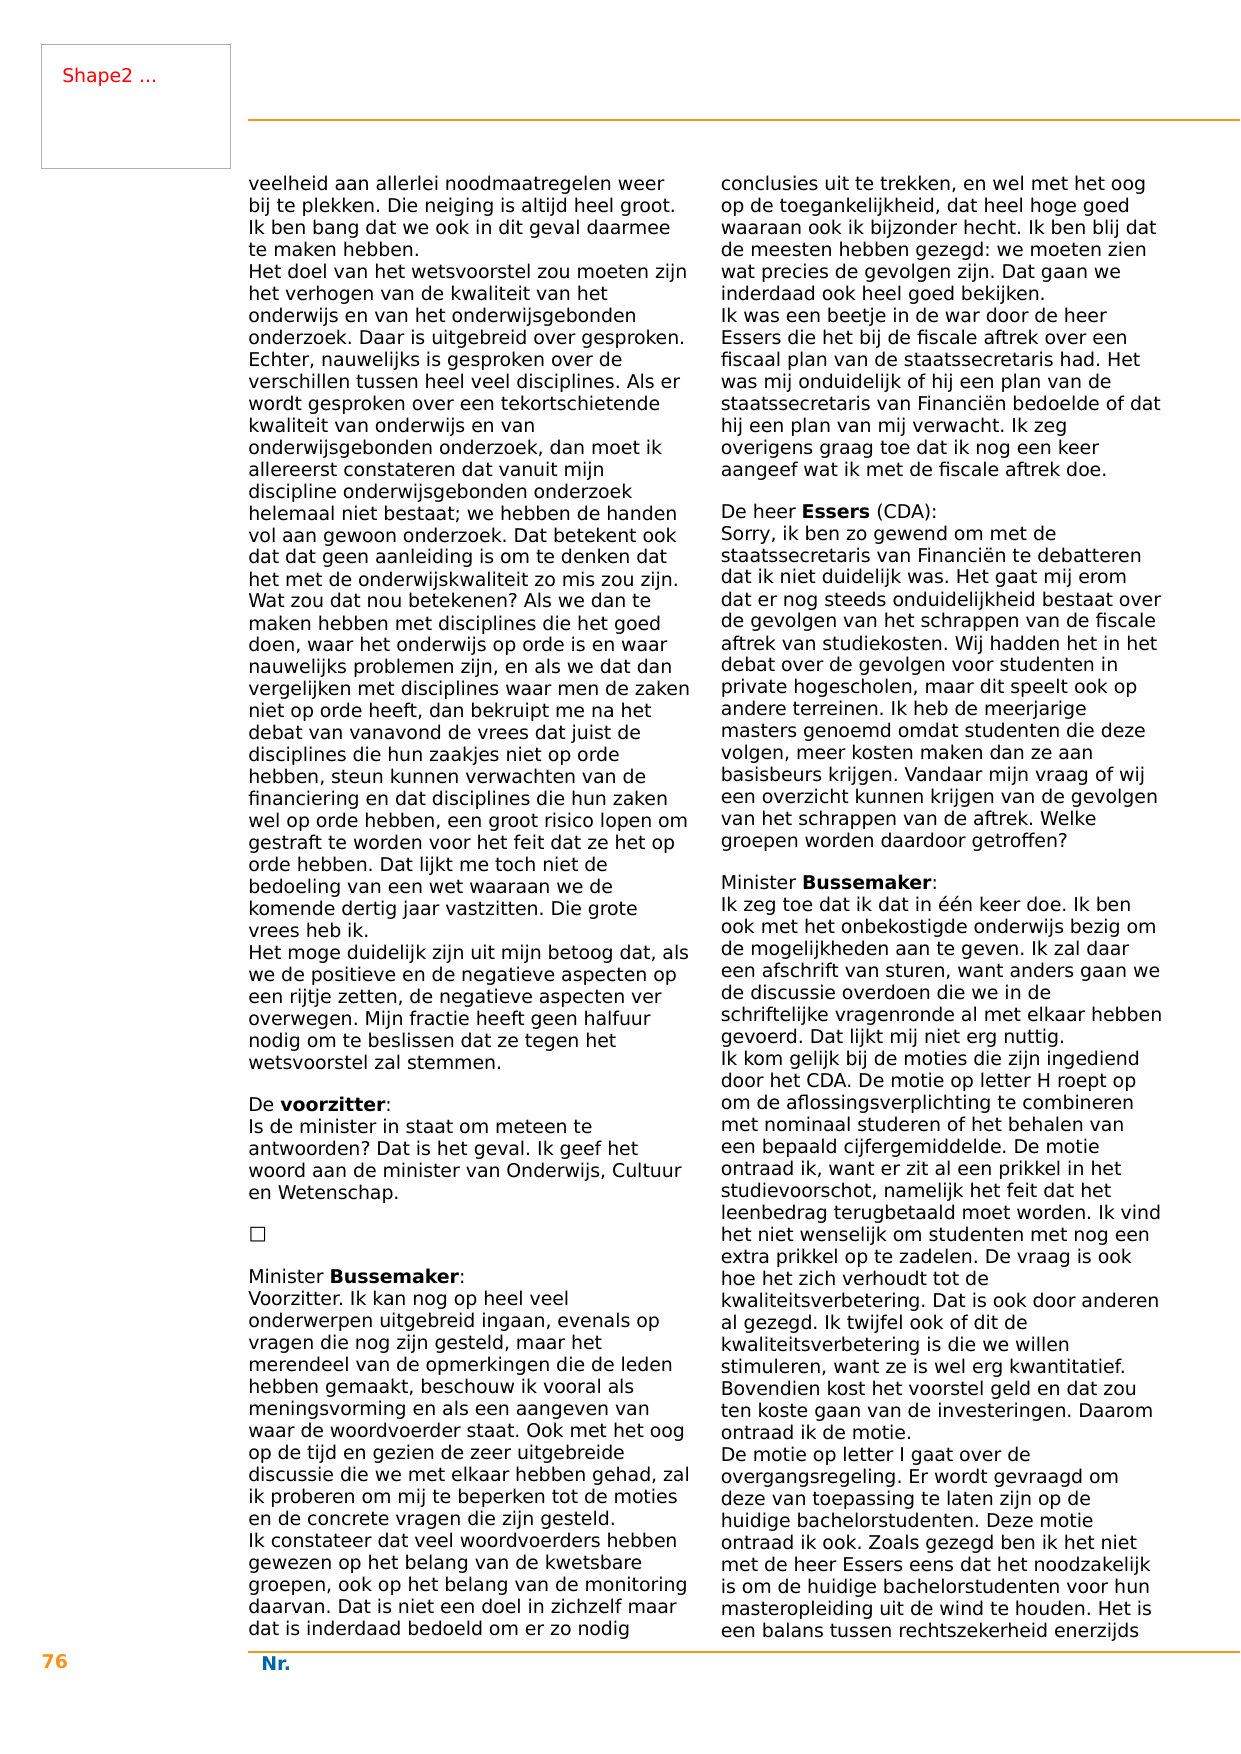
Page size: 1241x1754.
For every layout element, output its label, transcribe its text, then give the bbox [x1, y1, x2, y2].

text Minister Bussemaker: [248, 1266, 691, 1288]
text De voorzitter: [248, 1094, 691, 1116]
text Ik kom gelijk bij de moties die zijn ingediend door het CDA. De motie op letter H roept op om de aflossingsverplichting te combineren met nominaal studeren of het behalen van een bepaald cijfergemiddelde. De motie ontraad ik, want er zit al een prikkel in het studievoorschot, namelijk het feit dat het leenbedrag terugbetaald moet worden. Ik vind het niet wenselijk om studenten met nog een extra prikkel op te zadelen. De vraag is ook hoe het zich verhoudt tot de kwaliteitsverbetering. Dat is ook door anderen al gezegd. Ik twijfel ook of dit de kwaliteitsverbetering is die we willen stimuleren, want ze is wel erg kwantitatief. Bovendien kost het voorstel geld en dat zou ten koste gaan van de investeringen. Daarom ontraad ik de motie. [721, 1048, 1163, 1444]
text conclusies uit te trekken, en wel met het oog op de toegankelijkheid, dat heel hoge goed waaraan ook ik bijzonder hecht. Ik ben blij dat de meesten hebben gezegd: we moeten zien wat precies de gevolgen zijn. Dat gaan we inderdaad ook heel goed bekijken. [721, 173, 1163, 305]
text Ik zeg toe dat ik dat in één keer doe. Ik ben ook met het onbekostigde onderwijs bezig om de mogelijkheden aan te geven. Ik zal daar een afschrift van sturen, want anders gaan we de discussie overdoen die we in de schriftelijke vragenronde al met elkaar hebben gevoerd. Dat lijkt mij niet erg nuttig. [721, 894, 1163, 1048]
text Is de minister in staat om meteen te antwoorden? Dat is het geval. Ik geef het woord aan de minister van Onderwijs, Cultuur en Wetenschap. [248, 1116, 691, 1204]
text Sorry, ik ben zo gewend om met de staatssecretaris van Financiën te debatteren dat ik niet duidelijk was. Het gaat mij erom dat er nog steeds onduidelijkheid bestaat over de gevolgen van het schrappen van de fiscale aftrek van studiekosten. Wij hadden het in het debat over de gevolgen voor studenten in private hogescholen, maar dit speelt ook op andere terreinen. Ik heb de meerjarige masters genoemd omdat studenten die deze volgen, meer kosten maken dan ze aan basisbeurs krijgen. Vandaar mijn vraag of wij een overzicht kunnen krijgen van de gevolgen van het schrappen van de aftrek. Welke groepen worden daardoor getroffen? [721, 522, 1163, 852]
text De motie op letter I gaat over de overgangsregeling. Er wordt gevraagd om deze van toepassing te laten zijn op de huidige bachelorstudenten. Deze motie ontraad ik ook. Zoals gezegd ben ik het niet met de heer Essers eens dat het noodzakelijk is om de huidige bachelorstudenten voor hun masteropleiding uit de wind te houden. Het is een balans tussen rechtszekerheid enerzijds [721, 1444, 1163, 1641]
text Het moge duidelijk zijn uit mijn betoog dat, als we de positieve en de negatieve aspecten op een rijtje zetten, de negatieve aspecten ver overwegen. Mijn fractie heeft geen halfuur nodig om te beslissen dat ze tegen het wetsvoorstel zal stemmen. [248, 942, 691, 1074]
text veelheid aan allerlei noodmaatregelen weer bij te plekken. Die neiging is altijd heel groot. Ik ben bang dat we ook in dit geval daarmee te maken hebben. [248, 173, 691, 261]
text Ik constateer dat veel woordvoerders hebben gewezen op het belang van de kwetsbare groepen, ook op het belang van de monitoring daarvan. Dat is niet een doel in zichzelf maar dat is inderdaad bedoeld om er zo nodig [248, 1529, 691, 1639]
text Ik was een beetje in de war door de heer Essers die het bij de fiscale aftrek over een fiscaal plan van de staatssecretaris had. Het was mij onduidelijk of hij een plan van de staatssecretaris van Financiën bedoelde of dat hij een plan van mij verwacht. Ik zeg overigens graag toe dat ik nog een keer aangeef wat ik met de fiscale aftrek doe. [721, 305, 1163, 481]
text Het doel van het wetsvoorstel zou moeten zijn het verhogen van de kwaliteit van het onderwijs en van het onderwijsgebonden onderzoek. Daar is uitgebreid over gesproken. Echter, nauwelijks is gesproken over de verschillen tussen heel veel disciplines. Als er wordt gesproken over een tekortschietende kwaliteit van onderwijs en van onderwijsgebonden onderzoek, dan moet ik allereerst constateren dat vanuit mijn discipline onderwijsgebonden onderzoek helemaal niet bestaat; we hebben de handen vol aan gewoon onderzoek. Dat betekent ook dat dat geen aanleiding is om te denken dat het met de onderwijskwaliteit zo mis zou zijn. Wat zou dat nou betekenen? Als we dan te maken hebben met disciplines die het goed doen, waar het onderwijs op orde is en waar nauwelijks problemen zijn, en als we dat dan vergelijken met disciplines waar men de zaken niet op orde heeft, dan bekruipt me na het debat van vanavond de vrees dat juist de disciplines die hun zaakjes niet op orde hebben, steun kunnen verwachten van de financiering en dat disciplines die hun zaken wel op orde hebben, een groot risico lopen om gestraft te worden voor het feit dat ze het op orde hebben. Dat lijkt me toch niet de bedoeling van een wet waaraan we de komende dertig jaar vastzitten. Die grote vrees heb ik. [248, 261, 691, 942]
text ⬜ [248, 1224, 691, 1246]
text De heer Essers (CDA): [721, 501, 1163, 522]
text Voorzitter. Ik kan nog op heel veel onderwerpen uitgebreid ingaan, evenals op vragen die nog zijn gesteld, maar het merendeel van de opmerkingen die de leden hebben gemaakt, beschouw ik vooral als meningsvorming en als een aangeven van waar de woordvoerder staat. Ook met het oog op de tijd en gezien de zeer uitgebreide discussie die we met elkaar hebben gehad, zal ik proberen om mij te beperken tot de moties en de concrete vragen die zijn gesteld. [248, 1288, 691, 1529]
text Minister Bussemaker: [721, 872, 1163, 894]
